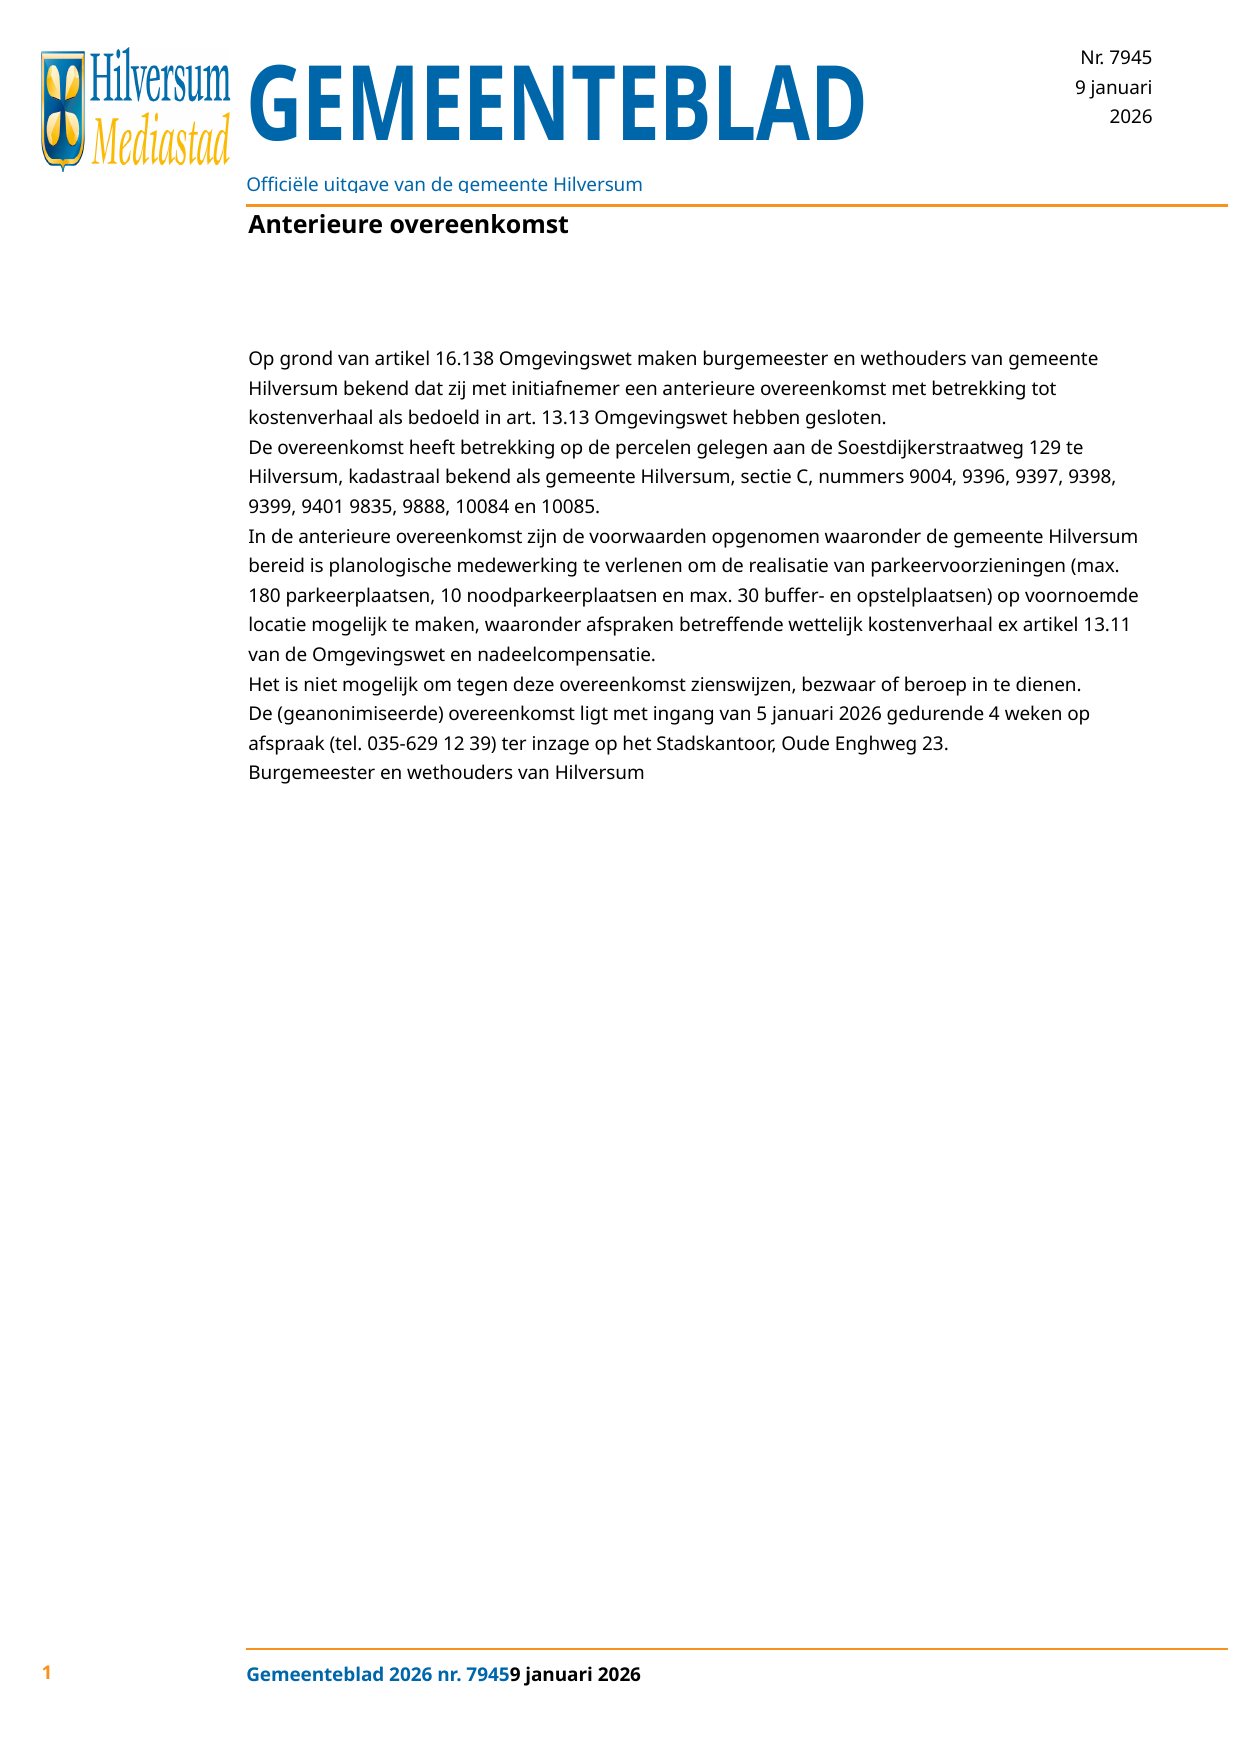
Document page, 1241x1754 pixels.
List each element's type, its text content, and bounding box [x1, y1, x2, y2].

text Op grond van artikel 16.138 Omgevingswet maken burgemeester en wethouders van gemeente Hilversum bekend dat zij met initiafnemer een anterieure overeenkomst met betrekking tot kostenverhaal als bedoeld in art. 13.13 Omgevingswet hebben gesloten. [248, 345, 1152, 430]
text Anterieure overeenkomst [248, 207, 1152, 241]
picture [41, 47, 231, 172]
text Burgemeester en wethouders van Hilversum [248, 759, 1152, 785]
text De overeenkomst heeft betrekking op de percelen gelegen aan de Soestdijkerstraatweg 129 te Hilversum, kadastraal bekend als gemeente Hilversum, sectie C, nummers 9004, 9396, 9397, 9398, 9399, 9401 9835, 9888, 10084 en 10085. [248, 434, 1152, 519]
text De (geanonimiseerde) overeenkomst ligt met ingang van 5 januari 2026 gedurende 4 weken op afspraak (tel. 035-629 12 39) ter inzage op het Stadskantoor, Oude Enghweg 23. [248, 700, 1152, 756]
text Het is niet mogelijk om tegen deze overeenkomst zienswijzen, bezwaar of beroep in te dienen. [248, 671, 1152, 696]
text In de anterieure overeenkomst zijn de voorwaarden opgenomen waaronder de gemeente Hilversum bereid is planologische medewerking te verlenen om de realisatie van parkeervoorzieningen (max. 180 parkeerplaatsen, 10 noodparkeerplaatsen en max. 30 buffer- en opstelplaatsen) op voornoemde locatie mogelijk te maken, waaronder afspraken betreffende wettelijk kostenverhaal ex artikel 13.11 van de Omgevingswet en nadeelcompensatie. [248, 523, 1152, 667]
